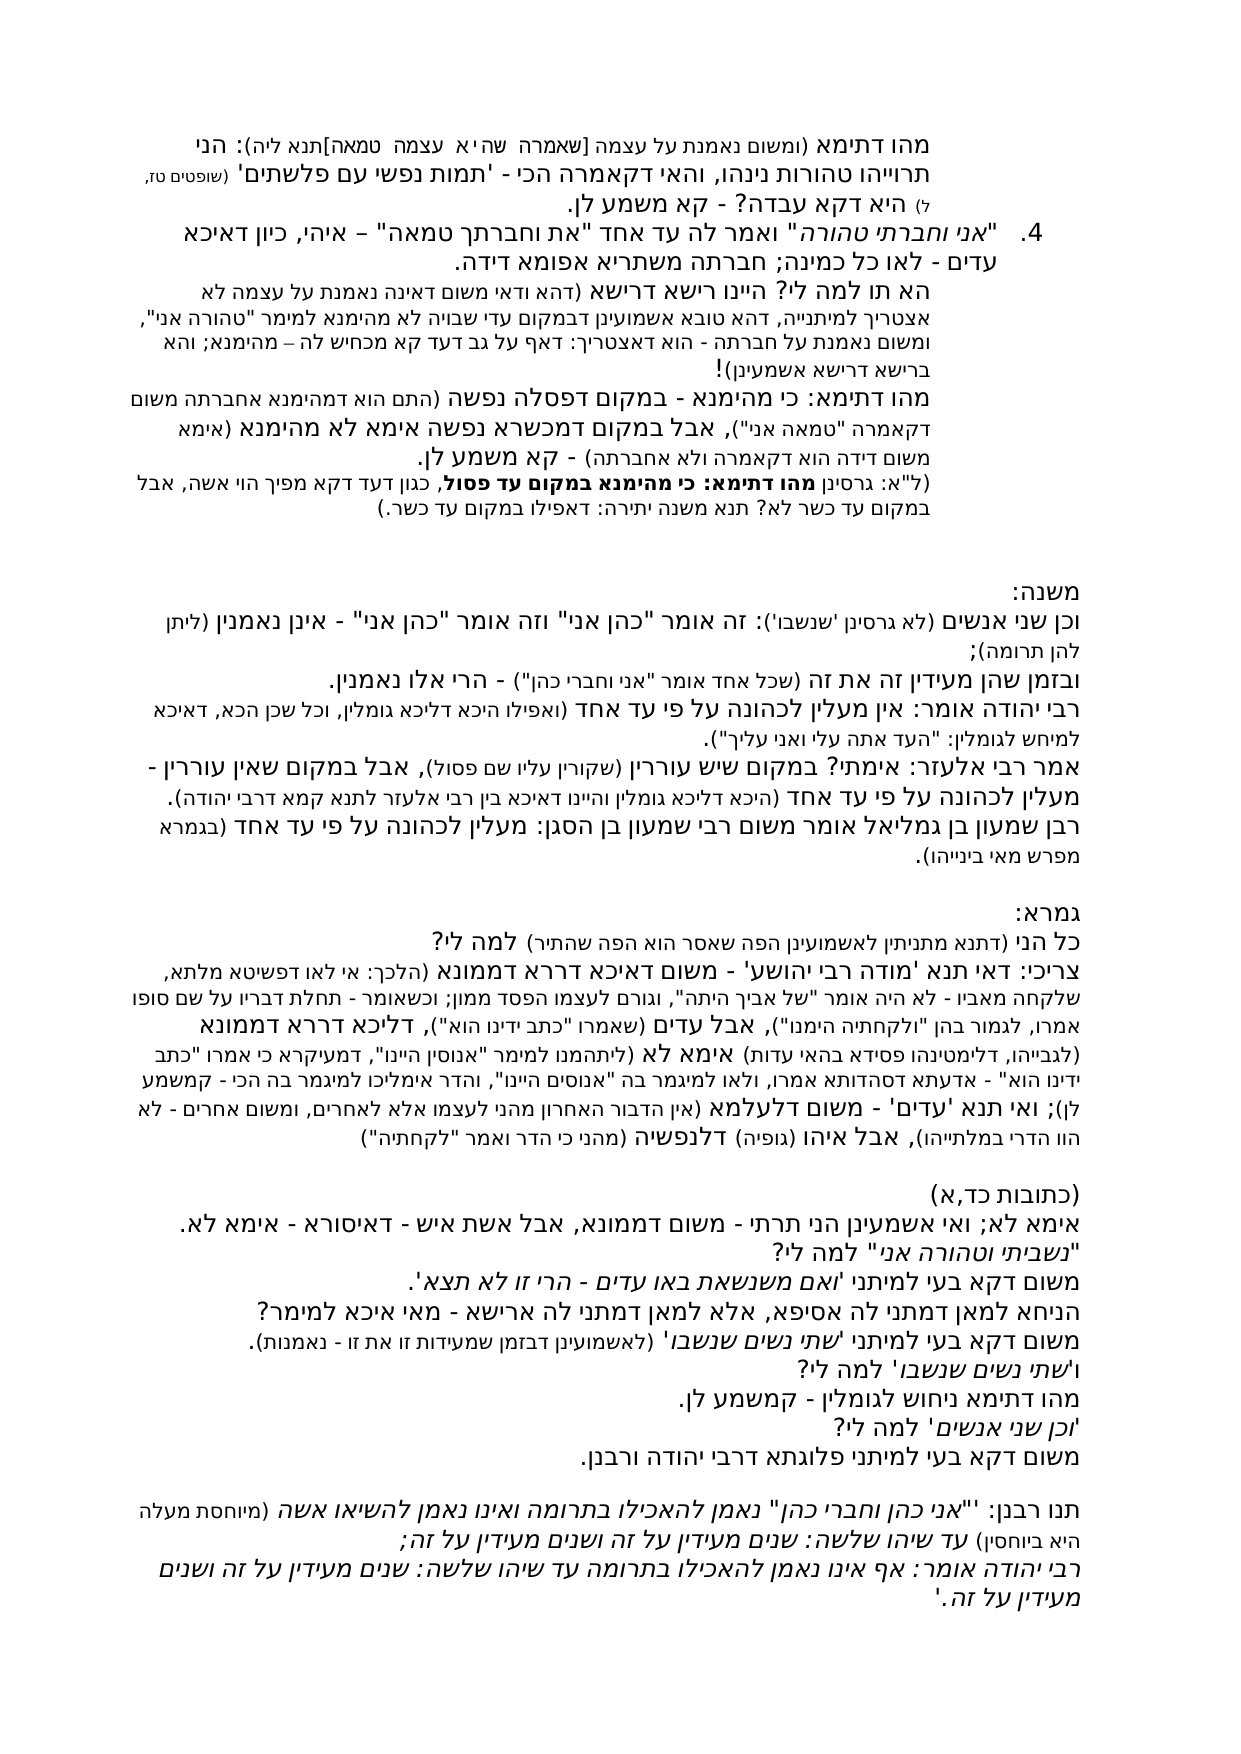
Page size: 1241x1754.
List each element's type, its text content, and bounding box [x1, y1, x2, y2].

text כל הני (דתנא מתניתין לאשמועינן הפה שאסר הוא הפה שהתיר) למה לי? [130, 927, 1081, 956]
text מהו דתימא ניחוש לגומלין - קמשמע לן. [130, 1384, 1081, 1413]
text משום דקא בעי למיתני 'ואם משנשאת באו עדים - הרי זו לא תצא'. [130, 1267, 1081, 1297]
text וכן שני אנשים (לא גרסינן 'שנשבו'): זה אומר "כהן אני" וזה אומר "כהן אני" - אינן נאמנין (ליתן להן תרומה); [130, 607, 1081, 665]
text רבי יהודה אומר: אף אינו נאמן להאכילו בתרומה עד שיהו שלשה: שנים מעידין על זה ושנים מעידין על זה.' [130, 1554, 1081, 1613]
text הניחא למאן דמתני לה אסיפא, אלא למאן דמתני לה ארישא - מאי איכא למימר? [130, 1297, 1081, 1326]
text גמרא: [130, 898, 1081, 927]
text 'וכן שני אנשים' למה לי? [130, 1413, 1081, 1442]
text רבי יהודה אומר: אין מעלין לכהונה על פי עד אחד (ואפילו היכא דליכא גומלין, וכל שכן הכא, דאיכא למיחש לגומלין: "העד אתה עלי ואני עליך"). [130, 694, 1081, 752]
text אמר רבי אלעזר: אימתי? במקום שיש עוררין (שקורין עליו שם פסול), אבל במקום שאין עוררין - מעלין לכהונה על פי עד אחד (היכא דליכא גומלין והיינו דאיכא בין רבי אלעזר לתנא קמא דרבי יהודה). [130, 752, 1081, 811]
text משנה: [130, 577, 1081, 607]
text הא תו למה לי? היינו רישא דרישא (דהא ודאי משום דאינה נאמנת על עצמה לא אצטריך למיתנייה, דהא טובא אשמועינן דבמקום עדי שבויה לא מהימנא למימר "טהורה אני", ומשום נאמנת על חברתה - הוא דאצטריך: דאף על גב דעד קא מכחיש לה – מהימנא; והא ברישא דרישא אשמעינן)! [130, 276, 931, 383]
text תנו רבנן: '"אני כהן וחברי כהן" נאמן להאכילו בתרומה ואינו נאמן להשיאו אשה (מיוחסת מעלה היא ביוחסין) עד שיהו שלשה: שנים מעידין על זה ושנים מעידין על זה; [130, 1496, 1081, 1554]
text מהו דתימא: כי מהימנא - במקום דפסלה נפשה (התם הוא דמהימנא אחברתה משום דקאמרה "טמאה אני"), אבל במקום דמכשרא נפשה אימא לא מהימנא (אימא משום דידה הוא דקאמרה ולא אחברתה) - קא משמע לן. [130, 383, 931, 471]
text (כתובות כד,א) [130, 1180, 1081, 1209]
text (ל"א: גרסינן מהו דתימא: כי מהימנא במקום עד פסול, כגון דעד דקא מפיך הוי אשה, אבל במקום עד כשר לא? תנא משנה יתירה: דאפילו במקום עד כשר.) [130, 471, 931, 520]
text ו'שתי נשים שנשבו' למה לי? [130, 1355, 1081, 1384]
text רבן שמעון בן גמליאל אומר משום רבי שמעון בן הסגן: מעלין לכהונה על פי עד אחד (בגמרא מפרש מאי בינייהו). [130, 811, 1081, 869]
text צריכי: דאי תנא 'מודה רבי יהושע' - משום דאיכא דררא דממונא (הלכך: אי לאו דפשיטא מלתא, שלקחה מאביו - לא היה אומר "של אביך היתה", וגורם לעצמו הפסד ממון; וכשאומר - תחלת דבריו על שם סופו אמרו, לגמור בהן "ולקחתיה הימנו"), אבל עדים (שאמרו "כתב ידינו הוא"), דליכא דררא דממונא (לגבייהו, דלימטינהו פסידא בהאי עדות) אימא לא (ליתהמנו למימר "אנוסין היינו", דמעיקרא כי אמרו "כתב ידינו הוא" - אדעתא דסהדותא אמרו, ולאו למיגמר בה "אנוסים היינו", והדר אימליכו למיגמר בה הכי - קמשמע לן); ואי תנא 'עדים' - משום דלעלמא (אין הדבור האחרון מהני לעצמו אלא לאחרים, ומשום אחרים - לא הוו הדרי במלתייהו), אבל איהו (גופיה) דלנפשיה (מהני כי הדר ואמר "לקחתיה") [130, 956, 1081, 1151]
text אימא לא; ואי אשמעינן הני תרתי - משום דממונא, אבל אשת איש - דאיסורא - אימא לא. [130, 1209, 1081, 1238]
text "נשביתי וטהורה אני" למה לי? [130, 1238, 1081, 1267]
text מהו דתימא (ומשום נאמנת על עצמה [שאמרה שהיא עצמה טמאה]תנא ליה): הני תרוייהו טהורות נינהו, והאי דקאמרה הכי - 'תמות נפשי עם פלשתים' (שופטים טז,ל) היא דקא עבדה? - קא משמע לן. [130, 130, 931, 218]
text ובזמן שהן מעידין זה את זה (שכל אחד אומר "אני וחברי כהן") - הרי אלו נאמנין. [130, 665, 1081, 694]
text משום דקא בעי למיתני 'שתי נשים שנשבו' (לאשמועינן דבזמן שמעידות זו את זו - נאמנות). [130, 1326, 1081, 1355]
list "אני וחברתי טהורה" ואמר לה עד אחד "את וחברתך טמאה" – איהי, כיון דאיכא עדים - לאו כל כמינה; חברתה משתריא אפומא דידה. [130, 218, 1043, 276]
text משום דקא בעי למיתני פלוגתא דרבי יהודה ורבנן. [130, 1442, 1081, 1472]
